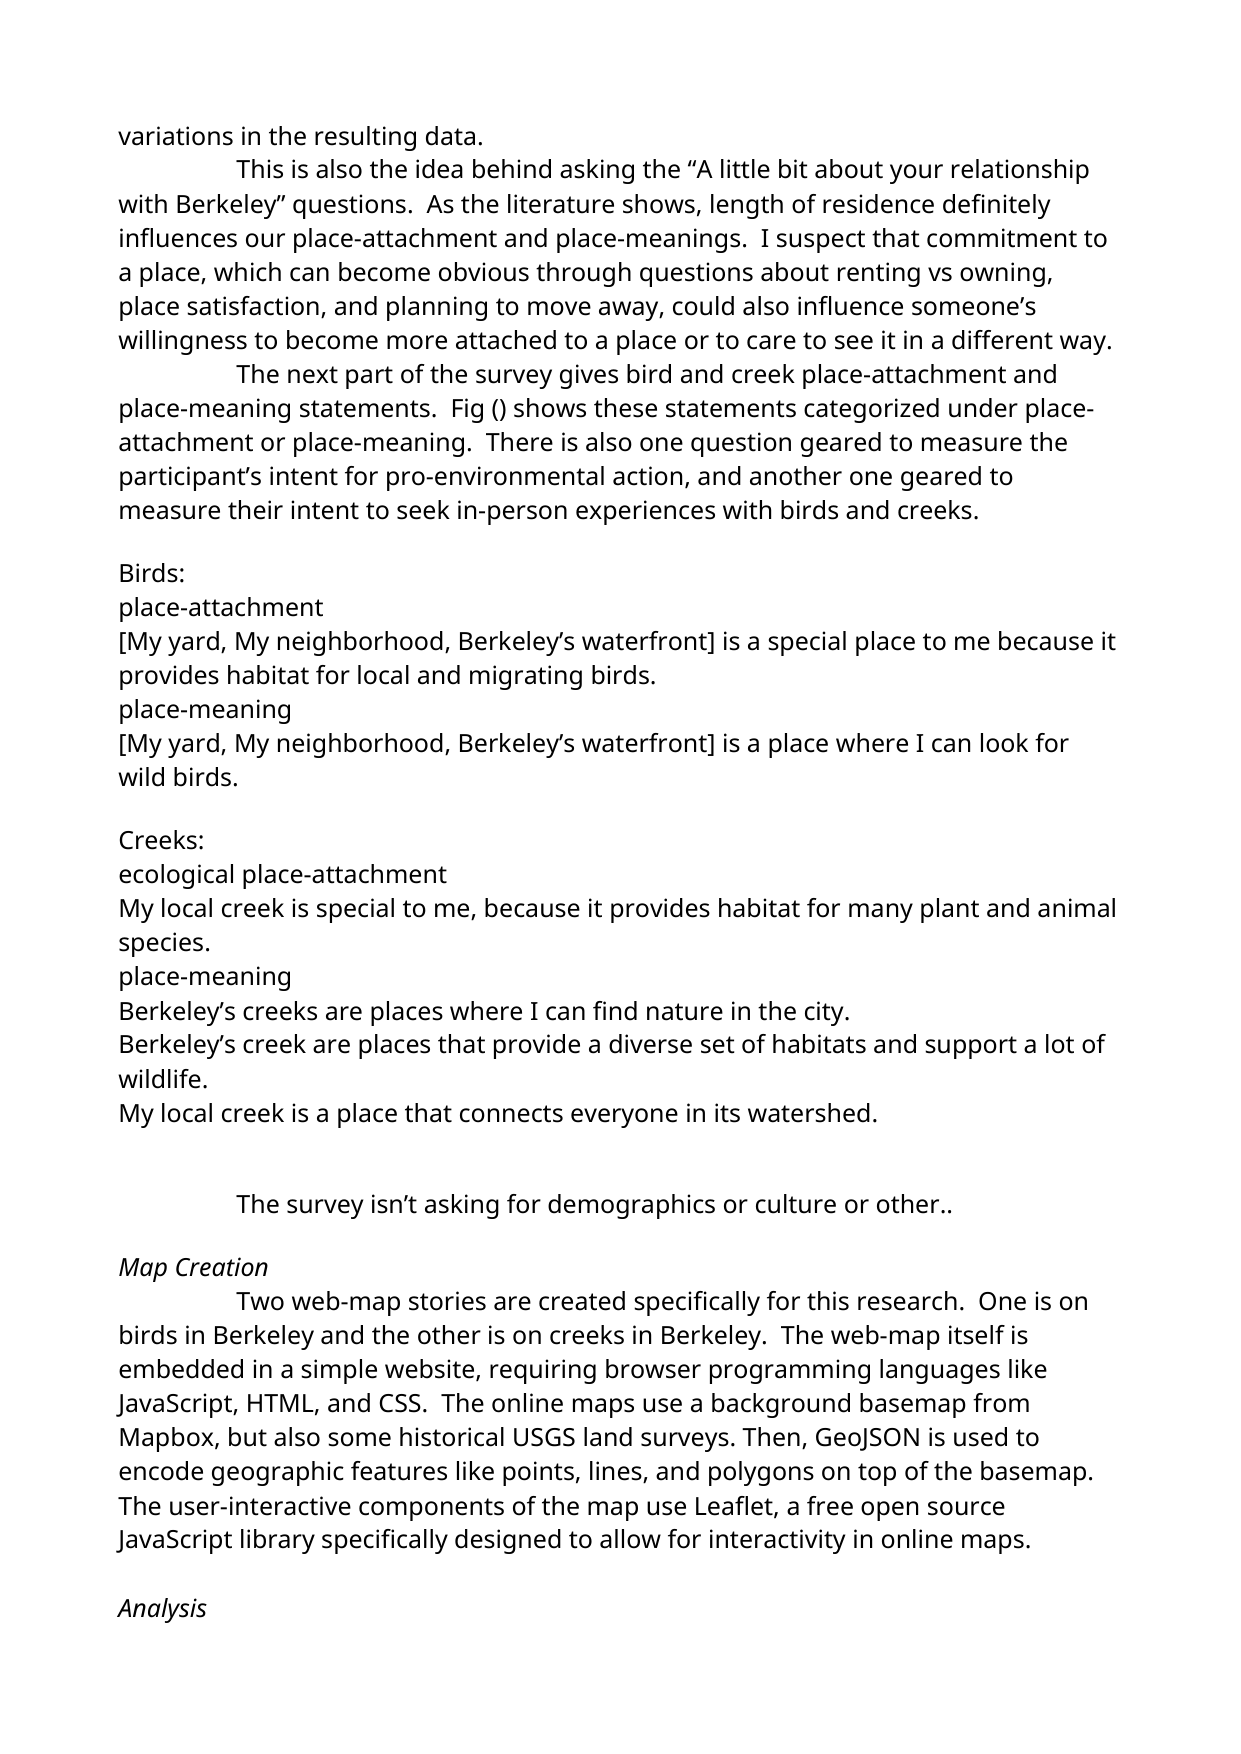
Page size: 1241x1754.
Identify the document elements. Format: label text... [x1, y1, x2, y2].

text ecological place-attachment [118, 857, 1122, 891]
text Map Creation [118, 1250, 1122, 1284]
text The next part of the survey gives bird and creek place-attachment and place-meaning statements. Fig () shows these statements categorized under place-attachment or place-meaning. There is also one question geared to measure the participant’s intent for pro-environmental action, and another one geared to measure their intent to seek in-person experiences with birds and creeks. [118, 357, 1122, 527]
text This is also the idea behind asking the “A little bit about your relationship with Berkeley” questions. As the literature shows, length of residence definitely influences our place-attachment and place-meanings. I suspect that commitment to a place, which can become obvious through questions about renting vs owning, place satisfaction, and planning to move away, could also influence someone’s willingness to become more attached to a place or to care to see it in a different way. [118, 152, 1122, 357]
text place-meaning [118, 959, 1122, 993]
text Berkeley’s creek are places that provide a diverse set of habitats and support a lot of wildlife. [118, 1027, 1122, 1095]
text My local creek is special to me, because it provides habitat for many plant and animal species. [118, 891, 1122, 959]
text My local creek is a place that connects everyone in its watershed. [118, 1095, 1122, 1129]
text Two web-map stories are created specifically for this research. One is on birds in Berkeley and the other is on creeks in Berkeley. The web-map itself is embedded in a simple website, requiring browser programming languages like JavaScript, HTML, and CSS. The online maps use a background basemap from Mapbox, but also some historical USGS land surveys. Then, GeoJSON is used to encode geographic features like points, lines, and polygons on top of the basemap. The user-interactive components of the map use Leaflet, a free open source JavaScript library specifically designed to allow for interactivity in online maps. [118, 1284, 1122, 1556]
text Creeks: [118, 823, 1122, 857]
text The survey isn’t asking for demographics or culture or other.. [118, 1187, 1122, 1221]
text variations in the resulting data. [118, 118, 1122, 152]
text Birds: [118, 556, 1122, 590]
text place-meaning [118, 692, 1122, 726]
text Berkeley’s creeks are places where I can find nature in the city. [118, 993, 1122, 1027]
text place-attachment [118, 590, 1122, 624]
text Analysis [118, 1590, 1122, 1624]
text [My yard, My neighborhood, Berkeley’s waterfront] is a place where I can look for wild birds. [118, 726, 1122, 794]
text [My yard, My neighborhood, Berkeley’s waterfront] is a special place to me because it provides habitat for local and migrating birds. [118, 624, 1122, 692]
